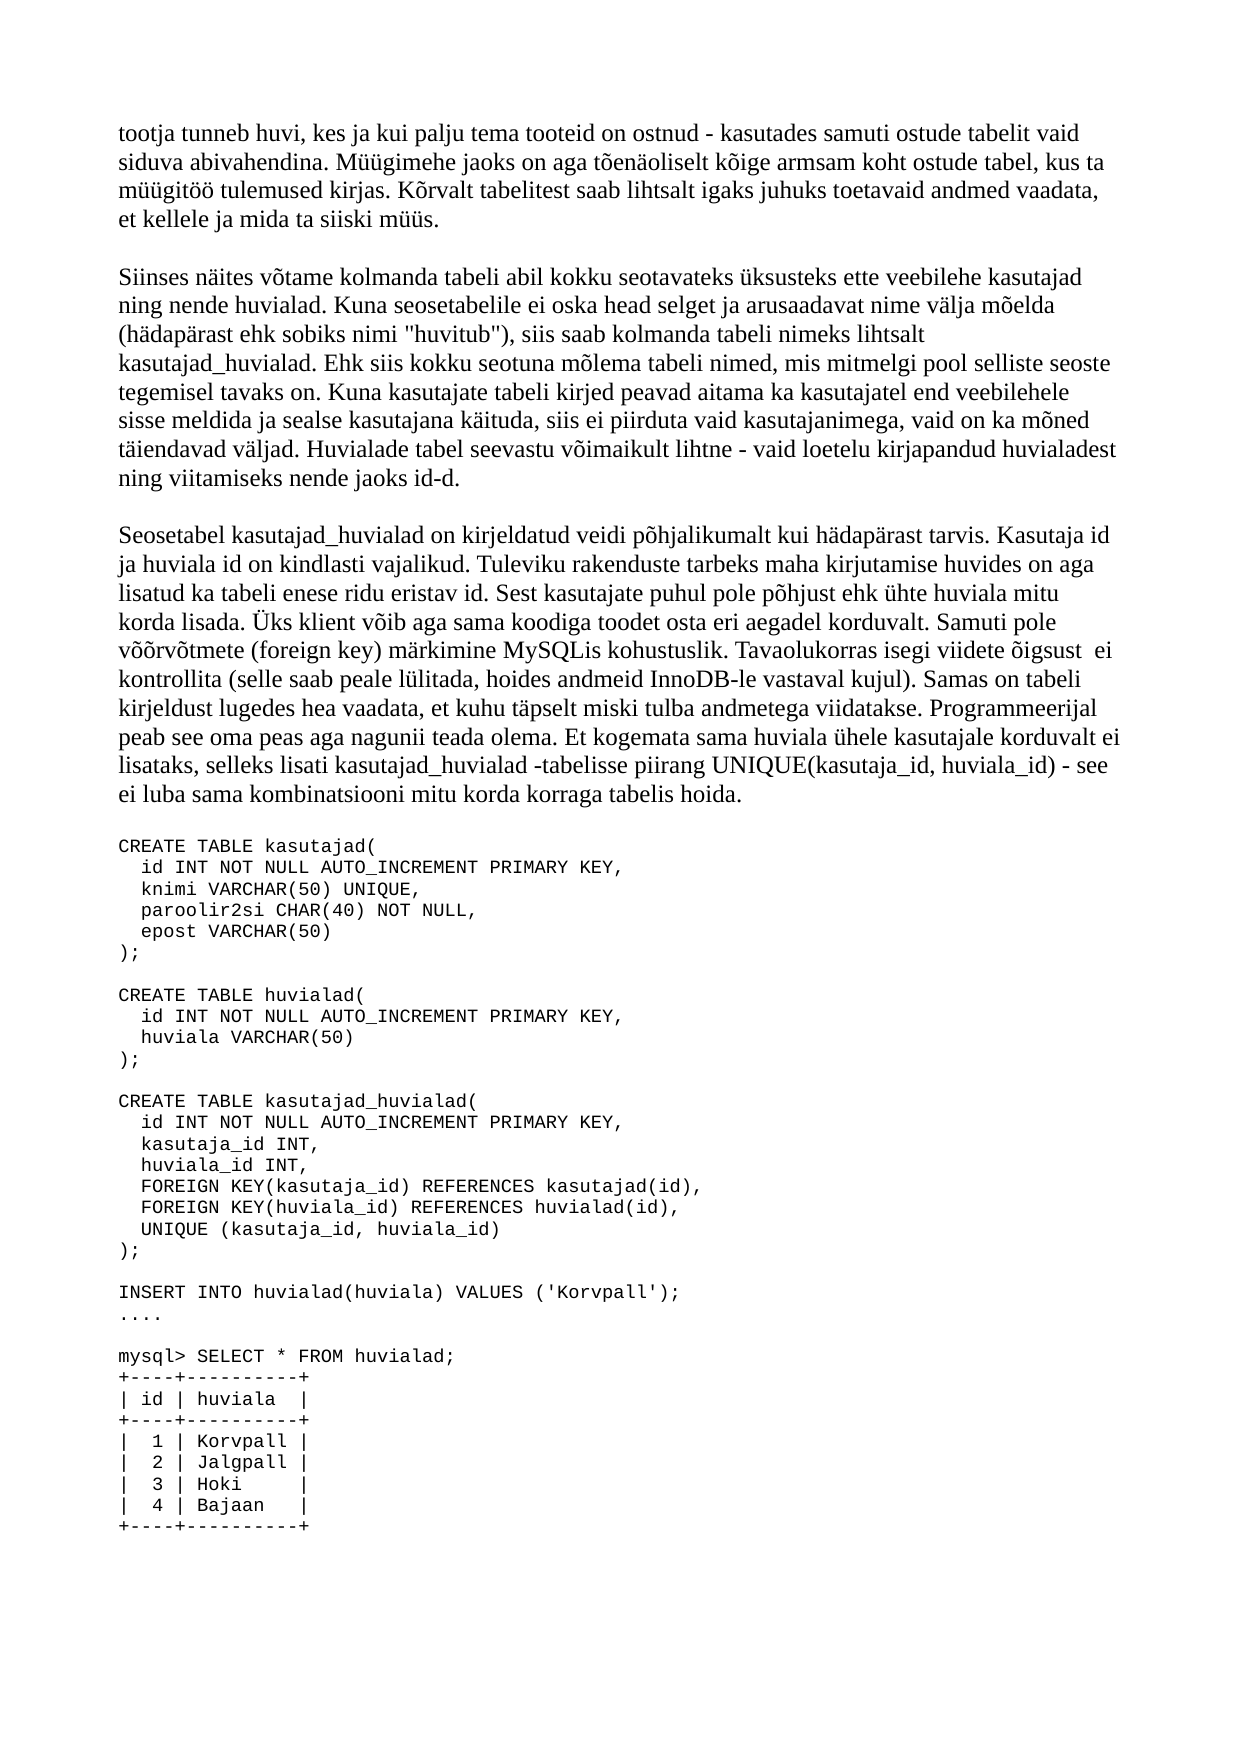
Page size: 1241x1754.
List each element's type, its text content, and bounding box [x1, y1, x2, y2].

text | 1 | Korvpall | [118, 1432, 1122, 1453]
text +----+----------+ [118, 1368, 1122, 1389]
text CREATE TABLE huvialad( [118, 986, 1122, 1007]
text knimi VARCHAR(50) UNIQUE, [118, 879, 1122, 901]
text huviala_id INT, [118, 1156, 1122, 1177]
text +----+----------+ [118, 1411, 1122, 1432]
text id INT NOT NULL AUTO_INCREMENT PRIMARY KEY, [118, 1113, 1122, 1134]
text FOREIGN KEY(huviala_id) REFERENCES huvialad(id), [118, 1198, 1122, 1219]
text ); [118, 1241, 1122, 1262]
text | 4 | Bajaan | [118, 1496, 1122, 1517]
text ); [118, 1049, 1122, 1071]
text .... [118, 1304, 1122, 1326]
text tootja tunneb huvi, kes ja kui palju tema tooteid on ostnud - kasutades samuti ostude tabelit vaid siduva abivahendina. Müügimehe jaoks on aga tõenäoliselt kõige armsam koht ostude tabel, kus ta müügitöö tulemused kirjas. Kõrvalt tabelitest saab lihtsalt igaks juhuks toetavaid andmed vaadata, et kellele ja mida ta siiski müüs. [118, 118, 1122, 233]
text huviala VARCHAR(50) [118, 1028, 1122, 1049]
text ); [118, 943, 1122, 964]
text CREATE TABLE kasutajad_huvialad( [118, 1092, 1122, 1113]
text FOREIGN KEY(kasutaja_id) REFERENCES kasutajad(id), [118, 1177, 1122, 1198]
text | 2 | Jalgpall | [118, 1453, 1122, 1474]
text UNIQUE (kasutaja_id, huviala_id) [118, 1219, 1122, 1241]
text mysql> SELECT * FROM huvialad; [118, 1347, 1122, 1368]
text paroolir2si CHAR(40) NOT NULL, [118, 901, 1122, 922]
text INSERT INTO huvialad(huviala) VALUES ('Korvpall'); [118, 1283, 1122, 1304]
text | id | huviala | [118, 1389, 1122, 1411]
text | 3 | Hoki | [118, 1474, 1122, 1496]
text Seosetabel kasutajad_huvialad on kirjeldatud veidi põhjalikumalt kui hädapärast tarvis. Kasutaja id ja huviala id on kindlasti vajalikud. Tuleviku rakenduste tarbeks maha kirjutamise huvides on aga lisatud ka tabeli enese ridu eristav id. Sest kasutajate puhul pole põhjust ehk ühte huviala mitu korda lisada. Üks klient võib aga sama koodiga toodet osta eri aegadel korduvalt. Samuti pole võõrvõtmete (foreign key) märkimine MySQLis kohustuslik. Tavaolukorras isegi viidete õigsust ei kontrollita (selle saab peale lülitada, hoides andmeid InnoDB-le vastaval kujul). Samas on tabeli kirjeldust lugedes hea vaadata, et kuhu täpselt miski tulba andmetega viidatakse. Programmeerijal peab see oma peas aga nagunii teada olema. Et kogemata sama huviala ühele kasutajale korduvalt ei lisataks, selleks lisati kasutajad_huvialad -tabelisse piirang UNIQUE(kasutaja_id, huviala_id) - see ei luba sama kombinatsiooni mitu korda korraga tabelis hoida. [118, 521, 1122, 808]
text kasutaja_id INT, [118, 1134, 1122, 1156]
text Siinses näites võtame kolmanda tabeli abil kokku seotavateks üksusteks ette veebilehe kasutajad ning nende huvialad. Kuna seosetabelile ei oska head selget ja arusaadavat nime välja mõelda (hädapärast ehk sobiks nimi "huvitub"), siis saab kolmanda tabeli nimeks lihtsalt kasutajad_huvialad. Ehk siis kokku seotuna mõlema tabeli nimed, mis mitmelgi pool selliste seoste tegemisel tavaks on. Kuna kasutajate tabeli kirjed peavad aitama ka kasutajatel end veebilehele sisse meldida ja sealse kasutajana käituda, siis ei piirduta vaid kasutajanimega, vaid on ka mõned täiendavad väljad. Huvialade tabel seevastu võimaikult lihtne - vaid loetelu kirjapandud huvialadest ning viitamiseks nende jaoks id-d. [118, 262, 1122, 492]
text id INT NOT NULL AUTO_INCREMENT PRIMARY KEY, [118, 1007, 1122, 1028]
text epost VARCHAR(50) [118, 922, 1122, 943]
text +----+----------+ [118, 1517, 1122, 1538]
text id INT NOT NULL AUTO_INCREMENT PRIMARY KEY, [118, 858, 1122, 879]
text CREATE TABLE kasutajad( [118, 837, 1122, 858]
